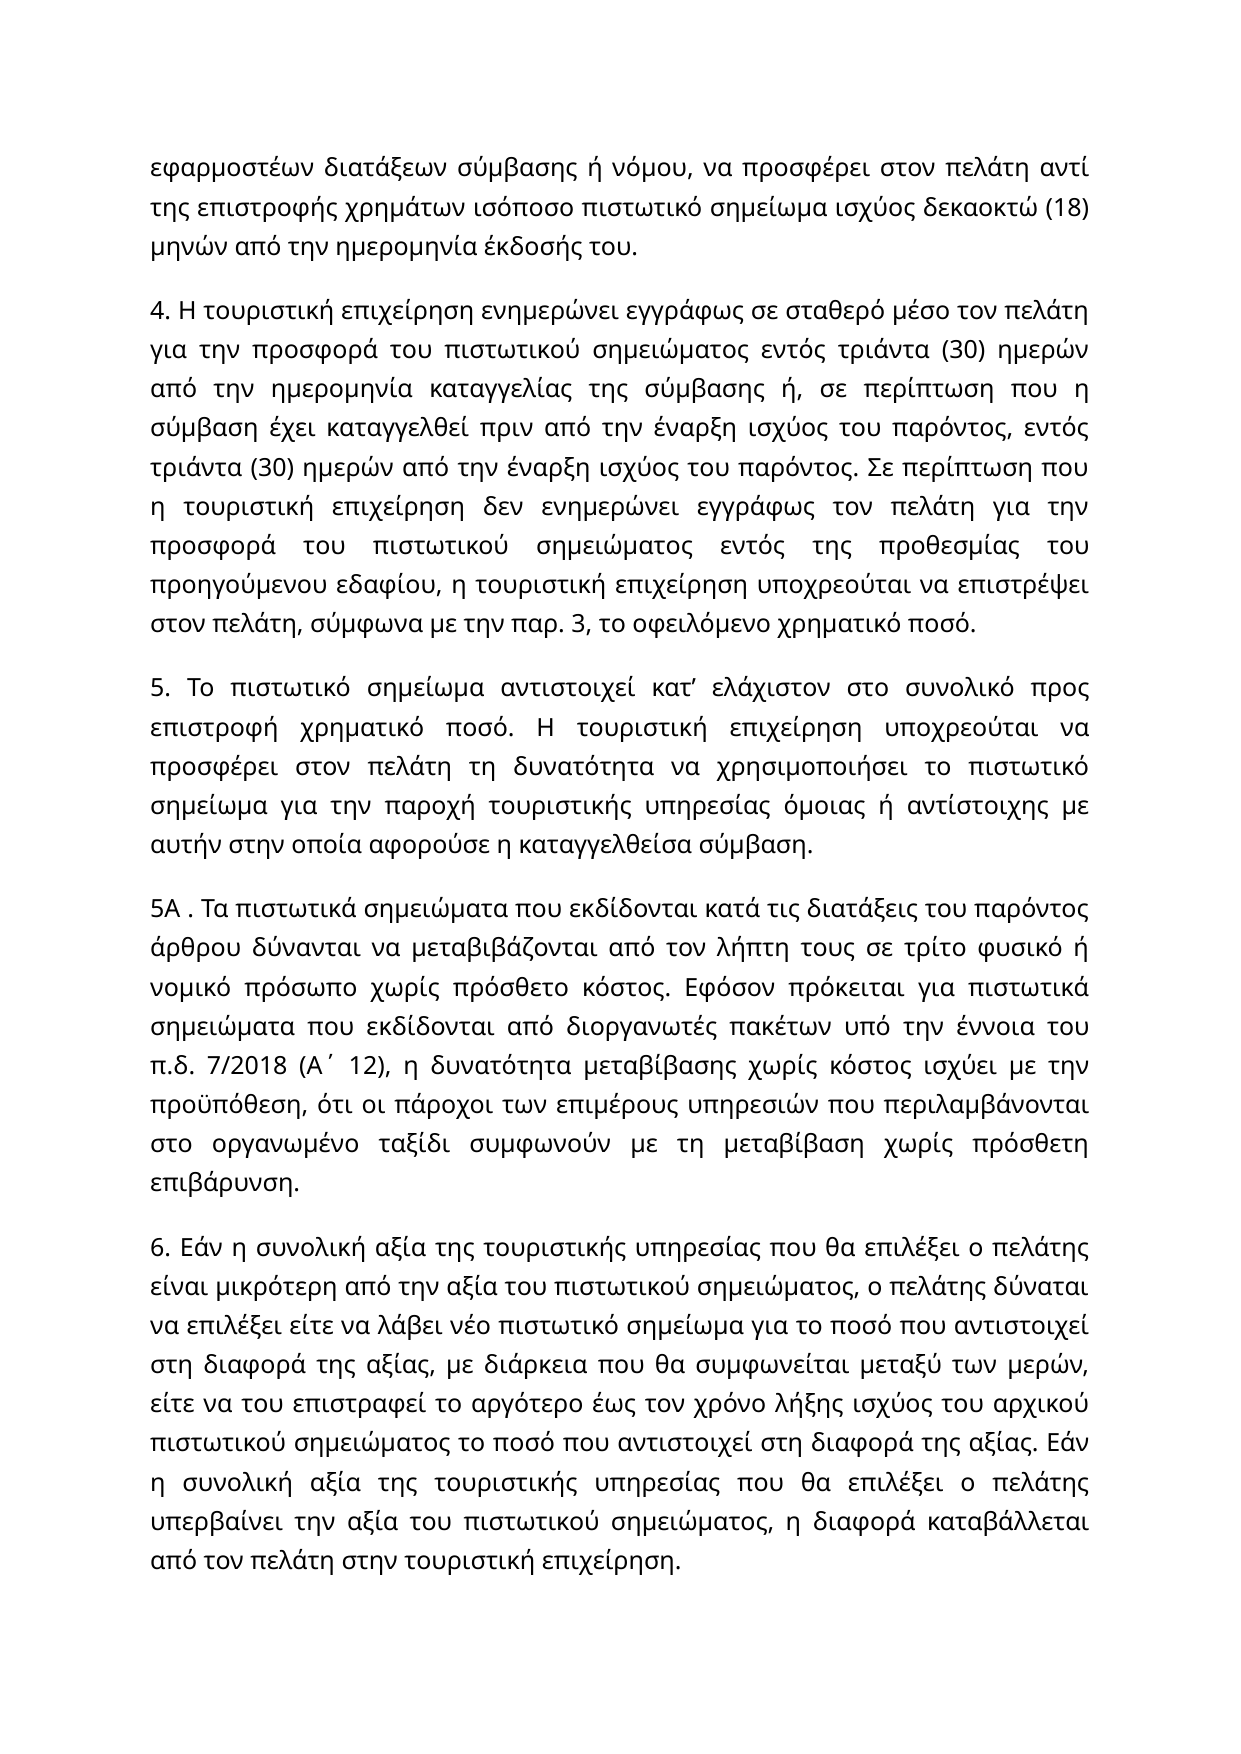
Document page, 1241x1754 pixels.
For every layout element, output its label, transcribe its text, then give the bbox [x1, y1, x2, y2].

text 5. Το πιστωτικό σημείωμα αντιστοιχεί κατ’ ελάχιστον στο συνολικό προς επιστροφή χρηματικό ποσό. Η τουριστική επιχείρηση υποχρεούται να προσφέρει στον πελάτη τη δυνατότητα να χρησιμοποιήσει το πιστωτικό σημείωμα για την παροχή τουριστικής υπηρεσίας όμοιας ή αντίστοιχης με αυτήν στην οποία αφορούσε η καταγγελθείσα σύμβαση. [150, 670, 1090, 861]
text εφαρμοστέων διατάξεων σύμβασης ή νόμου, να προσφέρει στον πελάτη αντί της επιστροφής χρημάτων ισόποσο πιστωτικό σημείωμα ισχύος δεκαοκτώ (18) μηνών από την ημερομηνία έκδοσής του. [150, 150, 1090, 262]
text 4. Η τουριστική επιχείρηση ενημερώνει εγγράφως σε σταθερό μέσο τον πελάτη για την προσφορά του πιστωτικού σημειώματος εντός τριάντα (30) ημερών από την ημερομηνία καταγγελίας της σύμβασης ή, σε περίπτωση που η σύμβαση έχει καταγγελθεί πριν από την έναρξη ισχύος του παρόντος, εντός τριάντα (30) ημερών από την έναρξη ισχύος του παρόντος. Σε περίπτωση που η τουριστική επιχείρηση δεν ενημερώνει εγγράφως τον πελάτη για την προσφορά του πιστωτικού σημειώματος εντός της προθεσμίας του προηγούμενου εδαφίου, η τουριστική επιχείρηση υποχρεούται να επιστρέψει στον πελάτη, σύμφωνα με την παρ. 3, το οφειλόμενο χρηματικό ποσό. [150, 292, 1090, 640]
text 5Α . Τα πιστωτικά σημειώματα που εκδίδονται κατά τις διατάξεις του παρόντος άρθρου δύνανται να μεταβιβάζονται από τον λήπτη τους σε τρίτο φυσικό ή νομικό πρόσωπο χωρίς πρόσθετο κόστος. Εφόσον πρόκειται για πιστωτικά σημειώματα που εκδίδονται από διοργανωτές πακέτων υπό την έννοια του π.δ. 7/2018 (Α΄ 12), η δυνατότητα μεταβίβασης χωρίς κόστος ισχύει με την προϋπόθεση, ότι οι πάροχοι των επιμέρους υπηρεσιών που περιλαμβάνονται στο οργανωμένο ταξίδι συμφωνούν με τη μεταβίβαση χωρίς πρόσθετη επιβάρυνση. [150, 891, 1090, 1199]
text 6. Εάν η συνολική αξία της τουριστικής υπηρεσίας που θα επιλέξει ο πελάτης είναι μικρότερη από την αξία του πιστωτικού σημειώματος, ο πελάτης δύναται να επιλέξει είτε να λάβει νέο πιστωτικό σημείωμα για το ποσό που αντιστοιχεί στη διαφορά της αξίας, με διάρκεια που θα συμφωνείται μεταξύ των μερών, είτε να του επιστραφεί το αργότερο έως τον χρόνο λήξης ισχύος του αρχικού πιστωτικού σημειώματος το ποσό που αντιστοιχεί στη διαφορά της αξίας. Εάν η συνολική αξία της τουριστικής υπηρεσίας που θα επιλέξει ο πελάτης υπερβαίνει την αξία του πιστωτικού σημειώματος, η διαφορά καταβάλλεται από τον πελάτη στην τουριστική επιχείρηση. [150, 1229, 1090, 1577]
